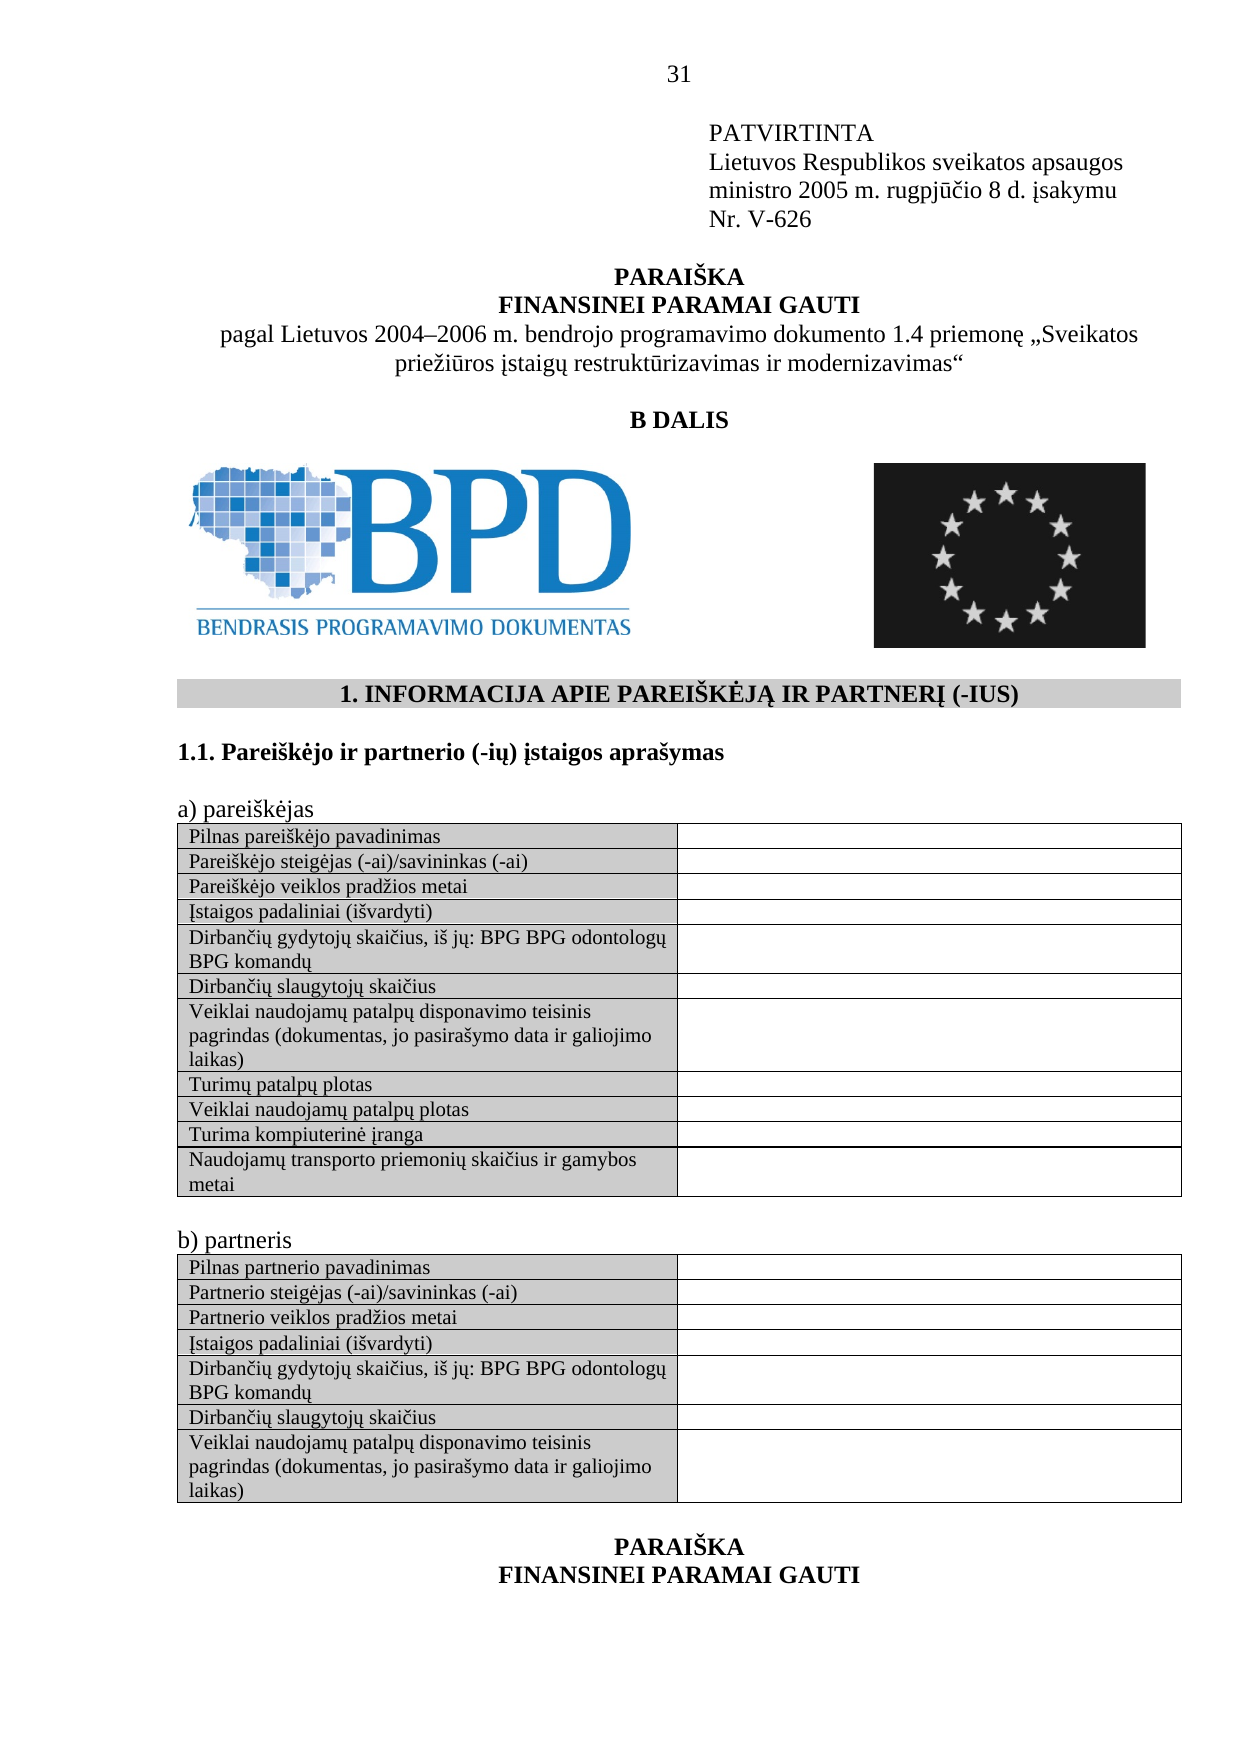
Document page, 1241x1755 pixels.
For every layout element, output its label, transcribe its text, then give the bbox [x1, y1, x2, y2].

table_header [177, 463, 657, 651]
table_cell [678, 1097, 1181, 1121]
table_header Pilnas pareiškėjo pavadinimas [178, 824, 677, 848]
text 1.1. Pareiškėjo ir partnerio (-ių) įstaigos aprašymas [177, 737, 1181, 766]
text Nr. V-626 [177, 204, 1181, 233]
table_cell Turima kompiuterinė įranga [178, 1122, 677, 1146]
table_cell Dirbančių slaugytojų skaičius [178, 1405, 677, 1429]
table_header [678, 1255, 1181, 1279]
text a) pareiškėjas [177, 794, 1181, 823]
table_cell Partnerio steigėjas (-ai)/savininkas (-ai) [178, 1280, 677, 1304]
table_header [863, 463, 1181, 651]
text PARAIŠKA [177, 262, 1181, 291]
text ministro 2005 m. rugpjūčio 8 d. įsakymu [177, 176, 1181, 204]
table_cell [678, 1122, 1181, 1146]
table_cell Veiklai naudojamų patalpų plotas [178, 1097, 677, 1121]
table_cell Partnerio veiklos pradžios metai [178, 1305, 677, 1329]
table_cell Pareiškėjo steigėjas (-ai)/savininkas (-ai) [178, 849, 677, 873]
table_cell [678, 1072, 1181, 1096]
table_cell [678, 1148, 1181, 1196]
text PATVIRTINTA [709, 118, 1181, 147]
table_cell Dirbančių gydytojų skaičius, iš jų: BPG BPG odontologų BPG komandų [178, 925, 677, 973]
text B DALIS [177, 406, 1181, 434]
table_cell [678, 974, 1181, 998]
table_cell [678, 900, 1181, 923]
text 1. INFORMACIJA APIE PAREIŠKĖJĄ IR PARTNERĮ (-IUS) [177, 679, 1181, 708]
table_cell Įstaigos padaliniai (išvardyti) [178, 1330, 677, 1354]
table_cell [678, 1356, 1181, 1404]
table_cell [678, 1430, 1181, 1502]
table_cell Įstaigos padaliniai (išvardyti) [178, 900, 677, 923]
table_cell Naudojamų transporto priemonių skaičius ir gamybos metai [178, 1148, 677, 1196]
table_cell Veiklai naudojamų patalpų disponavimo teisinis pagrindas (dokumentas, jo pasirašymo data ir galiojimo laikas) [178, 1430, 677, 1502]
text Lietuvos Respublikos sveikatos apsaugos [177, 147, 1181, 176]
table_cell [678, 849, 1181, 873]
table_cell [678, 1330, 1181, 1354]
text pagal Lietuvos 2004–2006 m. bendrojo programavimo dokumento 1.4 priemonę „Sveikatos priežiūros įstaigų restruktūrizavimas ir modernizavimas“ [177, 319, 1181, 377]
table_cell [678, 1305, 1181, 1329]
text FINANSINEI PARAMAI GAUTI [177, 291, 1181, 319]
text b) partneris [177, 1225, 1181, 1254]
table_cell Pareiškėjo veiklos pradžios metai [178, 874, 677, 898]
table_cell [678, 874, 1181, 898]
table_cell [678, 1405, 1181, 1429]
table_cell Turimų patalpų plotas [178, 1072, 677, 1096]
table_cell Veiklai naudojamų patalpų disponavimo teisinis pagrindas (dokumentas, jo pasirašymo data ir galiojimo laikas) [178, 999, 677, 1071]
table_cell [678, 925, 1181, 973]
table_header [657, 463, 863, 651]
table_header Pilnas partnerio pavadinimas [178, 1255, 677, 1279]
text FINANSINEI PARAMAI GAUTI [177, 1561, 1181, 1589]
table_cell Dirbančių slaugytojų skaičius [178, 974, 677, 998]
table_cell [678, 1280, 1181, 1304]
table_header [678, 824, 1181, 848]
table_cell Dirbančių gydytojų skaičius, iš jų: BPG BPG odontologų BPG komandų [178, 1356, 677, 1404]
text PARAIŠKA [177, 1532, 1181, 1561]
table_cell [678, 999, 1181, 1071]
